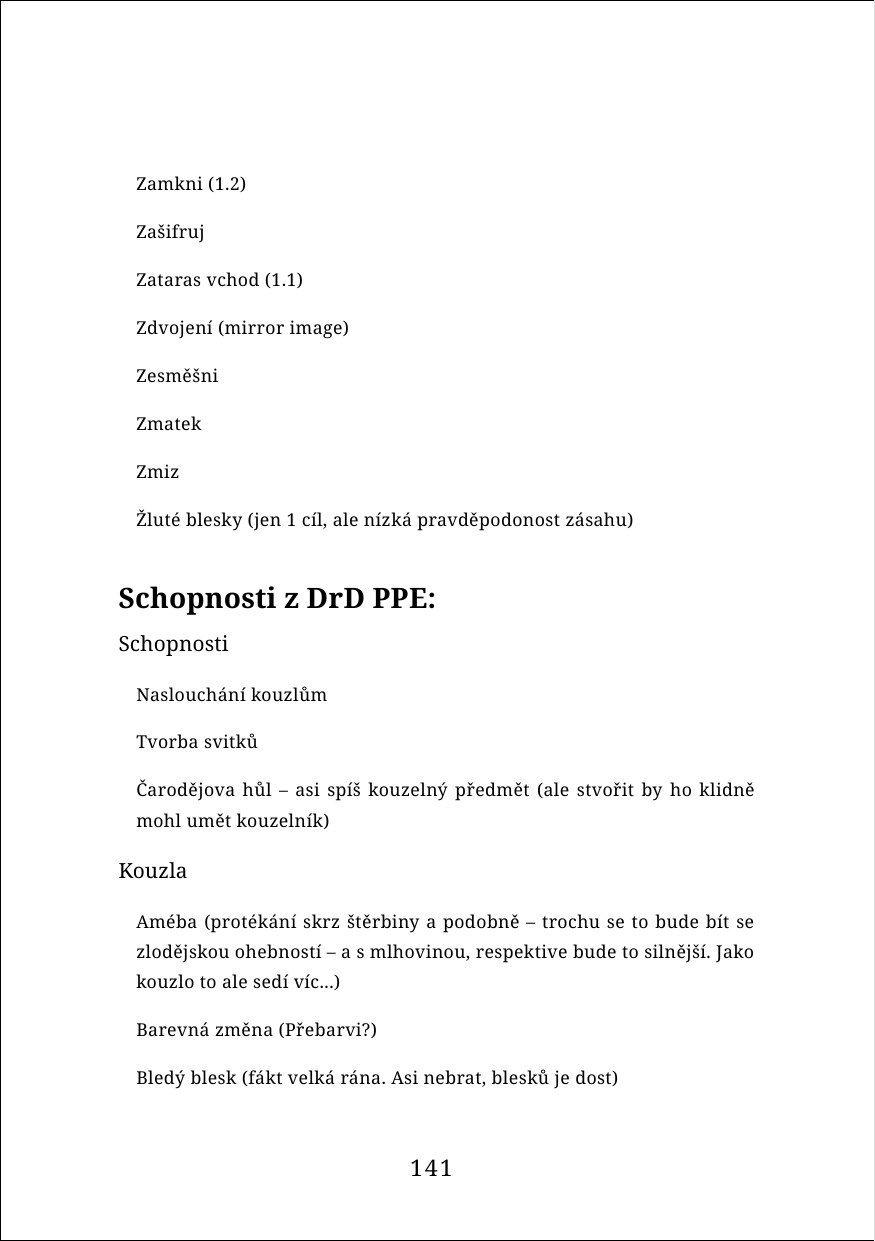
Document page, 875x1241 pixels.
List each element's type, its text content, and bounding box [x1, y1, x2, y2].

text Zataras vchod (1.1) [136, 268, 756, 292]
text Zdvojení (mirror image) [136, 316, 756, 340]
text Zmatek [136, 411, 756, 436]
text Kouzla [118, 856, 756, 884]
text Bledý blesk (fákt velká rána. Asi nebrat, blesků je dost) [136, 1066, 756, 1090]
text Naslouchání kouzlům [136, 682, 756, 706]
text Čarodějova hůl – asi spíš kouzelný předmět (ale stvořit by ho klidně mohl umět kouzelník) [136, 778, 756, 832]
text Žluté blesky (jen 1 cíl, ale nízká pravděpodonost zásahu) [136, 507, 756, 531]
text Zmiz [136, 459, 756, 483]
text Zesměšni [136, 363, 756, 388]
text Zamkni (1.2) [136, 172, 756, 196]
text Schopnosti [118, 629, 756, 657]
text Améba (protékání skrz štěrbiny a podobně – trochu se to bude bít se zlodějskou ohebností – a s mlhovinou, respektive bude to silnější. Jako kouzlo to ale sedí víc...) [136, 909, 756, 994]
text Tvorba svitků [136, 730, 756, 754]
text Barevná změna (Přebarvi?) [136, 1018, 756, 1042]
subtitle Schopnosti z DrD PPE: [118, 579, 756, 617]
text Zašifruj [136, 220, 756, 244]
